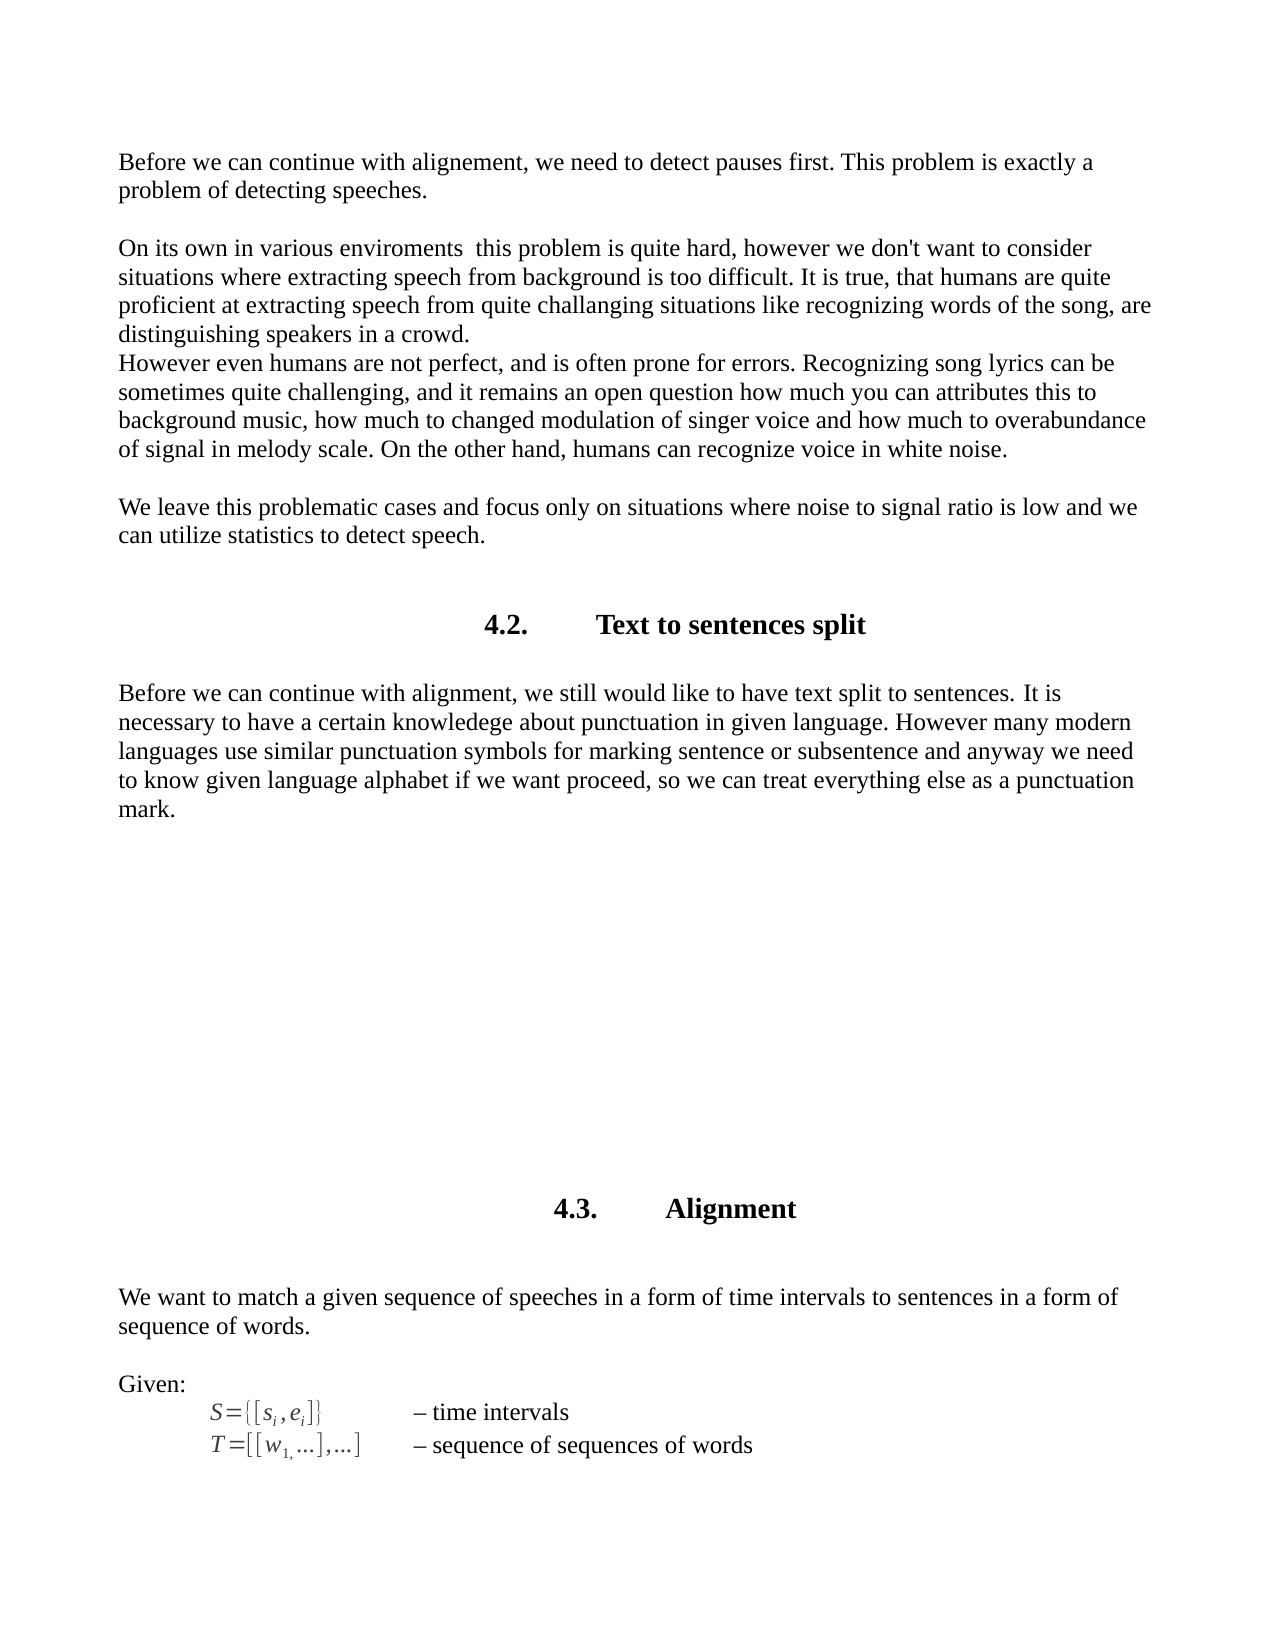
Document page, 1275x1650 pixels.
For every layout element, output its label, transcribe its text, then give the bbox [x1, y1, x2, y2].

text On its own in various enviroments this problem is quite hard, however we don't want to consider situations where extracting speech from background is too difficult. It is true, that humans are quite proficient at extracting speech from quite challanging situations like recognizing words of the song, are distinguishing speakers in a crowd. [118, 233, 1157, 348]
text We want to match a given sequence of speeches in a form of time intervals to sentences in a form of sequence of words. [118, 1282, 1157, 1340]
text However even humans are not perfect, and is often prone for errors. Recognizing song lyrics can be sometimes quite challenging, and it remains an open question how much you can attributes this to background music, how much to changed modulation of singer voice and how much to overabundance of signal in melody scale. On the other hand, humans can recognize voice in white noise. [118, 348, 1157, 463]
text – sequence of sequences of words [118, 1430, 1157, 1462]
text Given: [118, 1369, 1157, 1397]
list Text to sentences split [193, 607, 1157, 640]
text Before we can continue with alignment, we still would like to have text split to sentences. It is necessary to have a certain knowledege about punctuation in given language. However many modern languages use similar punctuation symbols for marking sentence or subsentence and anyway we need to know given language alphabet if we want proceed, so we can treat everything else as a punctuation mark. [118, 674, 1157, 822]
text Before we can continue with alignement, we need to detect pauses first. This problem is exactly a problem of detecting speeches. [118, 147, 1157, 204]
text We leave this problematic cases and focus only on situations where noise to signal ratio is low and we can utilize statistics to detect speech. [118, 492, 1157, 549]
list Alignment [193, 1191, 1157, 1225]
text – time intervals [118, 1397, 1157, 1430]
